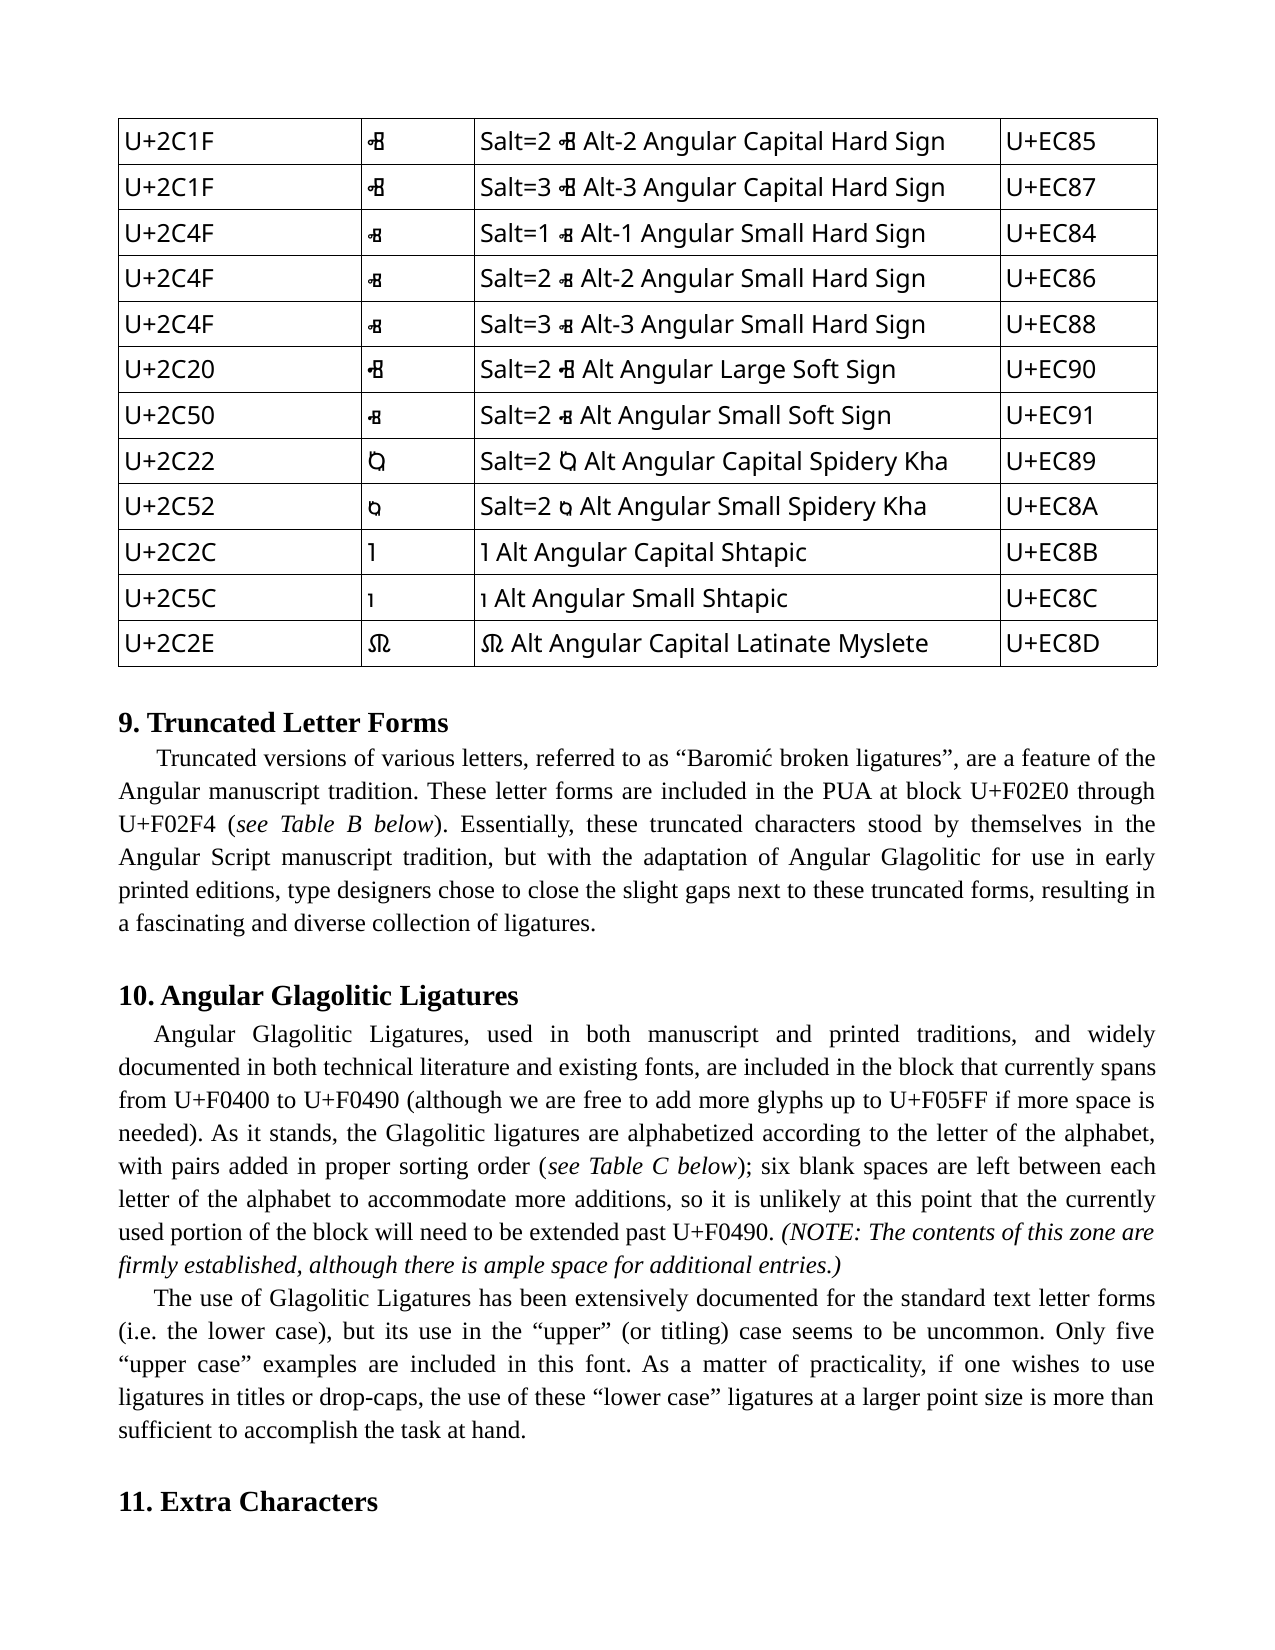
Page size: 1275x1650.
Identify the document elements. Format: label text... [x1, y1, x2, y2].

table_cell U+EC8B [1001, 530, 1157, 574]
table_cell U+2C22 [119, 439, 361, 483]
text 10. Angular Glagolitic Ligatures [118, 978, 1157, 1011]
table_cell U+EC90 [1001, 347, 1157, 392]
table_cell U+2C1F [119, 119, 361, 164]
table_cell ⱏ [362, 210, 474, 255]
table_cell ⱏ [362, 256, 474, 301]
table_cell U+2C50 [119, 393, 361, 437]
table_cell U+2C2C [119, 530, 361, 574]
table_cell ⱏ [362, 302, 474, 346]
table_cell U+EC89 [1001, 439, 1157, 483]
table_cell U+EC8D [1001, 621, 1157, 666]
text The use of Glagolitic Ligatures has been extensively documented for the standard text letter forms (i.e. the lower case), but its use in the “upper” (or titling) case seems to be uncommon. Only five “upper case” examples are included in this font. As a matter of practicality, if one wishes to use ligatures in titles or drop-caps, the use of these “lower case” ligatures at a larger point size is more than sufficient to accomplish the task at hand. [118, 1283, 1157, 1444]
table_cell Ⱏ [362, 119, 474, 164]
table_cell U+EC8C [1001, 575, 1157, 620]
table_cell U+EC86 [1001, 256, 1157, 301]
table_cell U+EC88 [1001, 302, 1157, 346]
table_cell U+2C20 [119, 347, 361, 392]
table_cell U+EC87 [1001, 165, 1157, 209]
table_cell U+2C52 [119, 484, 361, 529]
table_cell Ⱞ [362, 621, 474, 666]
table_cell Ⱞ Alt Angular Capital Latinate Myslete [475, 621, 1000, 666]
table_cell U+EC8A [1001, 484, 1157, 529]
table_cell U+EC84 [1001, 210, 1157, 255]
table_cell U+2C4F [119, 302, 361, 346]
table_cell Ⱒ [362, 439, 474, 483]
table_cell Salt=2 ⱏ Alt-2 Angular Small Hard Sign [475, 256, 1000, 301]
table_cell Salt=3 ⱏ Alt-3 Angular Small Hard Sign [475, 302, 1000, 346]
table_cell U+2C4F [119, 210, 361, 255]
table_cell Salt=1 ⱏ Alt-1 Angular Small Hard Sign [475, 210, 1000, 255]
text 11. Extra Characters [118, 1484, 1157, 1518]
table_cell U+2C2E [119, 621, 361, 666]
table_cell Salt=2 ⱐ Alt Angular Small Soft Sign [475, 393, 1000, 437]
table_cell Ⱜ Alt Angular Capital Shtapic [475, 530, 1000, 574]
table_cell U+2C1F [119, 165, 361, 209]
table_cell U+EC91 [1001, 393, 1157, 437]
table_cell U+2C4F [119, 256, 361, 301]
table_cell Ⱏ [362, 165, 474, 209]
table_cell ⱜ [362, 575, 474, 620]
table_cell ⱒ [362, 484, 474, 529]
table_cell Salt=2 Ⱏ Alt-2 Angular Capital Hard Sign [475, 119, 1000, 164]
table_cell Salt=2 ⱒ Alt Angular Small Spidery Kha [475, 484, 1000, 529]
table_cell Ⱜ [362, 530, 474, 574]
table_cell ⱐ [362, 393, 474, 437]
text 9. Truncated Letter Forms [118, 705, 1157, 738]
text Angular Glagolitic Ligatures, used in both manuscript and printed traditions, and widely documented in both technical literature and existing fonts, are included in the block that currently spans from U+F0400 to U+F0490 (although we are free to add more glyphs up to U+F05FF if more space is needed). As it stands, the Glagolitic ligatures are alphabetized according to the letter of the alphabet, with pairs added in proper sorting order (see Table C below); six blank spaces are left between each letter of the alphabet to accommodate more additions, so it is unlikely at this point that the currently used portion of the block will need to be extended past U+F0490. (NOTE: The contents of this zone are firmly established, although there is ample space for additional entries.) [118, 1019, 1157, 1279]
table_cell Salt=3 Ⱏ Alt-3 Angular Capital Hard Sign [475, 165, 1000, 209]
table_cell Salt=2 Ⱐ Alt Angular Large Soft Sign [475, 347, 1000, 392]
table_cell U+2C5C [119, 575, 361, 620]
text Truncated versions of various letters, referred to as “Baromić broken ligatures”, are a feature of the Angular manuscript tradition. These letter forms are included in the PUA at block U+F02E0 through U+F02F4 (see Table B below). Essentially, these truncated characters stood by themselves in the Angular Script manuscript tradition, but with the adaptation of Angular Glagolitic for use in early printed editions, type designers chose to close the slight gaps next to these truncated forms, resulting in a fascinating and diverse collection of ligatures. [118, 743, 1157, 937]
table_cell Salt=2 Ⱒ Alt Angular Capital Spidery Kha [475, 439, 1000, 483]
table_cell U+EC85 [1001, 119, 1157, 164]
table_cell Ⱐ [362, 347, 474, 392]
table_cell ⱜ Alt Angular Small Shtapic [475, 575, 1000, 620]
